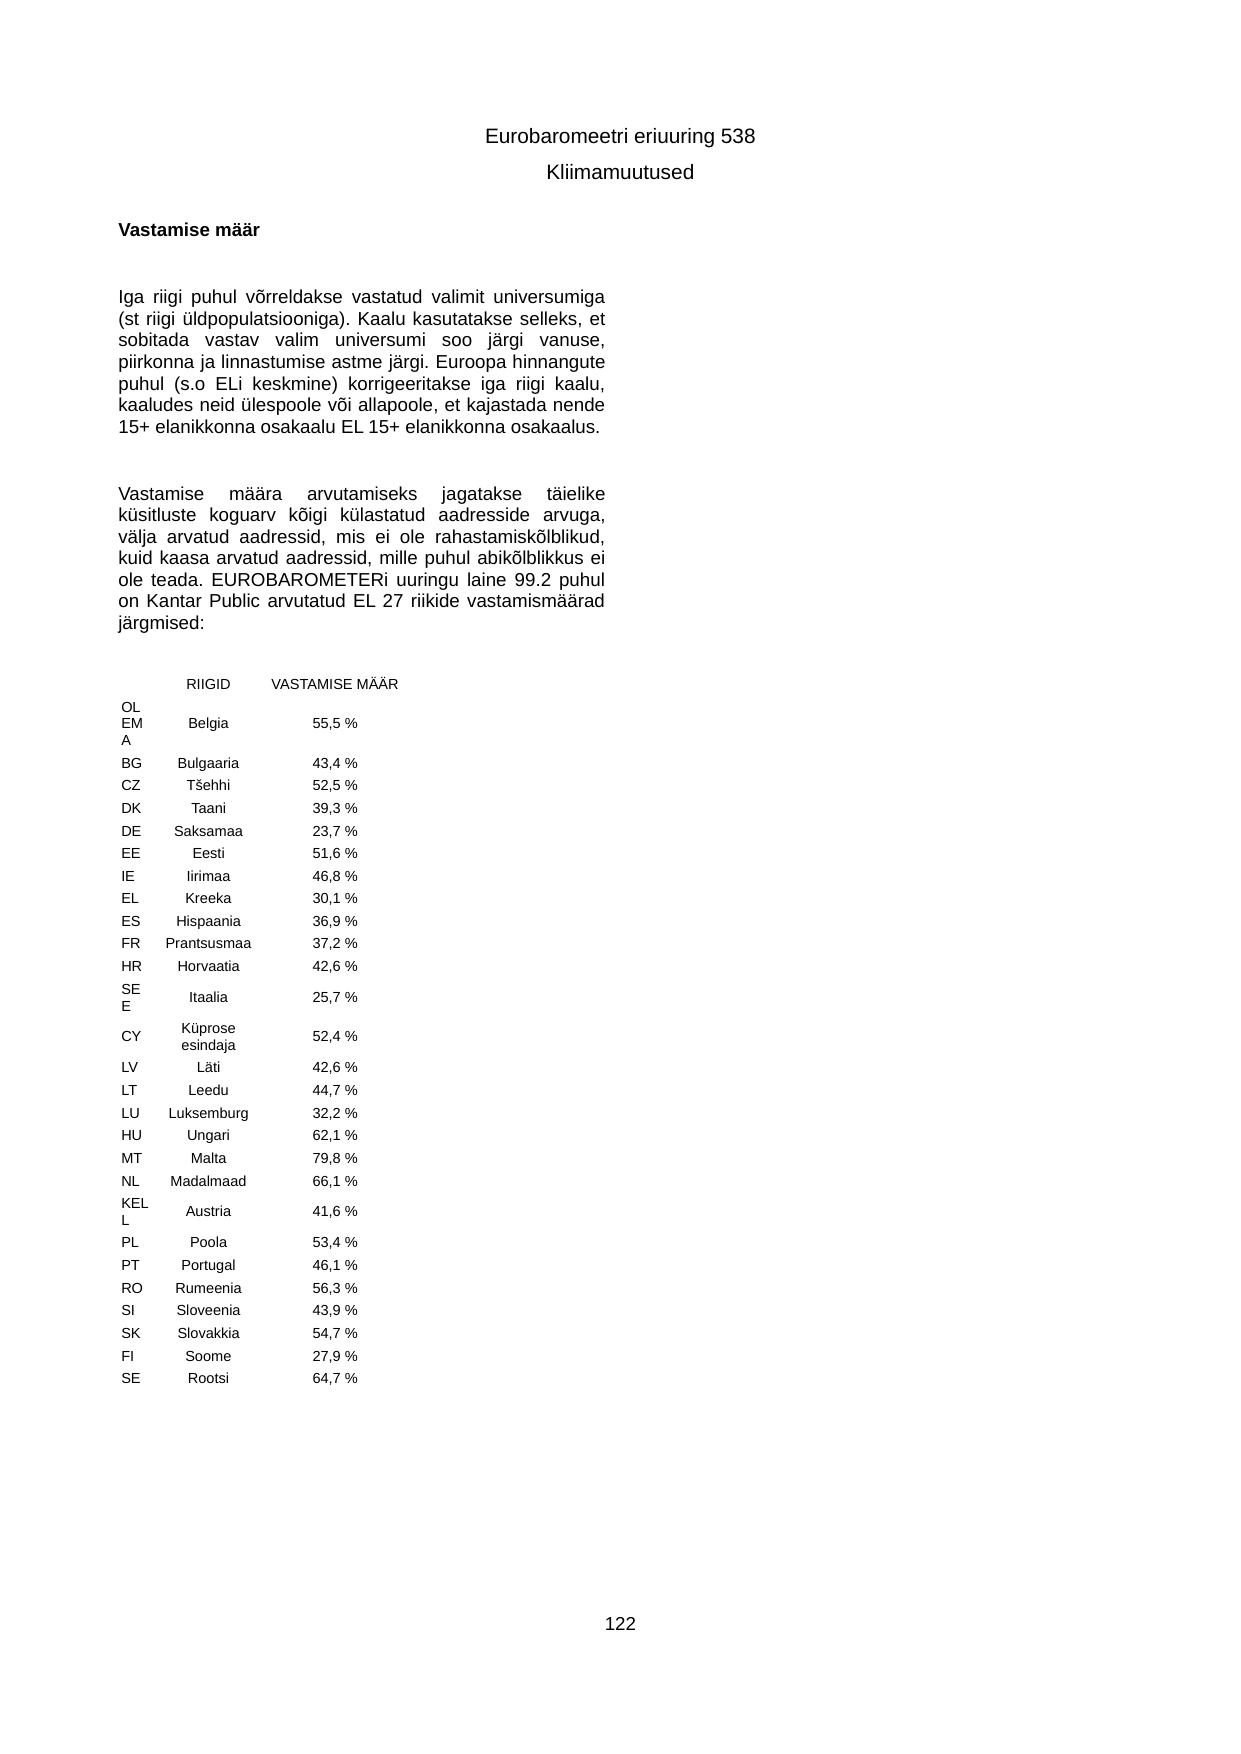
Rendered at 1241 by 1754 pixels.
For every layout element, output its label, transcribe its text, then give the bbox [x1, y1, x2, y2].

table_cell Ungari [152, 1124, 264, 1147]
table_cell Luksemburg [152, 1101, 264, 1124]
table_cell 30,1 % [265, 887, 405, 910]
table_cell Rumeenia [152, 1276, 264, 1299]
table_cell Küprose esindaja [152, 1017, 264, 1056]
table_cell 64,7 % [265, 1367, 405, 1389]
table_cell Portugal [152, 1254, 264, 1276]
table_cell CZ [118, 774, 152, 797]
table_cell 52,4 % [265, 1017, 405, 1056]
table_cell Bulgaaria [152, 751, 264, 774]
table_cell LV [118, 1056, 152, 1079]
table_cell 23,7 % [265, 819, 405, 842]
table_cell 79,8 % [265, 1147, 405, 1169]
table_cell DK [118, 797, 152, 819]
table_cell 42,6 % [265, 955, 405, 977]
table_cell Prantsusmaa [152, 932, 264, 955]
table_cell Kreeka [152, 887, 264, 910]
table_cell 43,4 % [265, 751, 405, 774]
table_cell Slovakkia [152, 1322, 264, 1344]
table_cell 66,1 % [265, 1169, 405, 1192]
table_cell NL [118, 1169, 152, 1192]
table_cell Saksamaa [152, 819, 264, 842]
table_cell ES [118, 910, 152, 932]
table_cell SK [118, 1322, 152, 1344]
table_cell Tšehhi [152, 774, 264, 797]
table_cell SI [118, 1299, 152, 1322]
table_cell 54,7 % [265, 1322, 405, 1344]
table_cell 41,6 % [265, 1192, 405, 1231]
table_cell 51,6 % [265, 842, 405, 864]
table_cell 46,8 % [265, 865, 405, 887]
table_cell IE [118, 865, 152, 887]
table_cell BG [118, 751, 152, 774]
table_header RIIGID [152, 673, 264, 695]
table_cell Itaalia [152, 978, 264, 1017]
table_cell 27,9 % [265, 1344, 405, 1367]
table_cell HR [118, 955, 152, 977]
table_cell HU [118, 1124, 152, 1147]
table_cell MT [118, 1147, 152, 1169]
table_cell 53,4 % [265, 1231, 405, 1254]
table_header VASTAMISE MÄÄR [265, 673, 405, 695]
table_cell CY [118, 1017, 152, 1056]
table_cell Iirimaa [152, 865, 264, 887]
table_cell 25,7 % [265, 978, 405, 1017]
table_cell 52,5 % [265, 774, 405, 797]
table_cell SEE [118, 978, 152, 1017]
table_cell 36,9 % [265, 910, 405, 932]
text Iga riigi puhul võrreldakse vastatud valimit universumiga (st riigi üldpopulatsiooniga). Kaalu kasutatakse selleks, et sobitada vastav valim universumi soo järgi vanuse, piirkonna ja linnastumise astme järgi. Euroopa hinnangute puhul (s.o ELi keskmine) korrigeeritakse iga riigi kaalu, kaaludes neid ülespoole või allapoole, et kajastada nende 15+ elanikkonna osakaalu EL 15+ elanikkonna osakaalus. [118, 286, 605, 437]
table_cell 46,1 % [265, 1254, 405, 1276]
table_cell LT [118, 1079, 152, 1101]
table_header [118, 673, 152, 695]
table_cell 44,7 % [265, 1079, 405, 1101]
table_cell Läti [152, 1056, 264, 1079]
table_cell LU [118, 1101, 152, 1124]
table_cell 43,9 % [265, 1299, 405, 1322]
table_cell SE [118, 1367, 152, 1389]
table_cell Sloveenia [152, 1299, 264, 1322]
table_cell EL [118, 887, 152, 910]
table_cell 56,3 % [265, 1276, 405, 1299]
table_cell EE [118, 842, 152, 864]
table_cell Eesti [152, 842, 264, 864]
table_cell RO [118, 1276, 152, 1299]
table_cell Hispaania [152, 910, 264, 932]
table_cell Poola [152, 1231, 264, 1254]
table_cell FI [118, 1344, 152, 1367]
table_cell Belgia [152, 695, 264, 751]
table_cell PL [118, 1231, 152, 1254]
table_cell DE [118, 819, 152, 842]
text Vastamise määra arvutamiseks jagatakse täielike küsitluste koguarv kõigi külastatud aadresside arvuga, välja arvatud aadressid, mis ei ole rahastamiskõlblikud, kuid kaasa arvatud aadressid, mille puhul abikõlblikkus ei ole teada. EUROBAROMETERi uuringu laine 99.2 puhul on Kantar Public arvutatud EL 27 riikide vastamismäärad järgmised: [118, 482, 605, 633]
table_cell Malta [152, 1147, 264, 1169]
table_cell 37,2 % [265, 932, 405, 955]
table_cell KELL [118, 1192, 152, 1231]
table_cell OLEMA [118, 695, 152, 751]
table_cell Madalmaad [152, 1169, 264, 1192]
table_cell 62,1 % [265, 1124, 405, 1147]
table_cell Austria [152, 1192, 264, 1231]
table_cell 55,5 % [265, 695, 405, 751]
table_cell Leedu [152, 1079, 264, 1101]
table_cell 32,2 % [265, 1101, 405, 1124]
table_cell Horvaatia [152, 955, 264, 977]
table_cell FR [118, 932, 152, 955]
table_cell Soome [152, 1344, 264, 1367]
table_cell 39,3 % [265, 797, 405, 819]
table_cell Rootsi [152, 1367, 264, 1389]
table_cell 42,6 % [265, 1056, 405, 1079]
table_cell Taani [152, 797, 264, 819]
text Vastamise määr [118, 219, 605, 241]
table_cell PT [118, 1254, 152, 1276]
